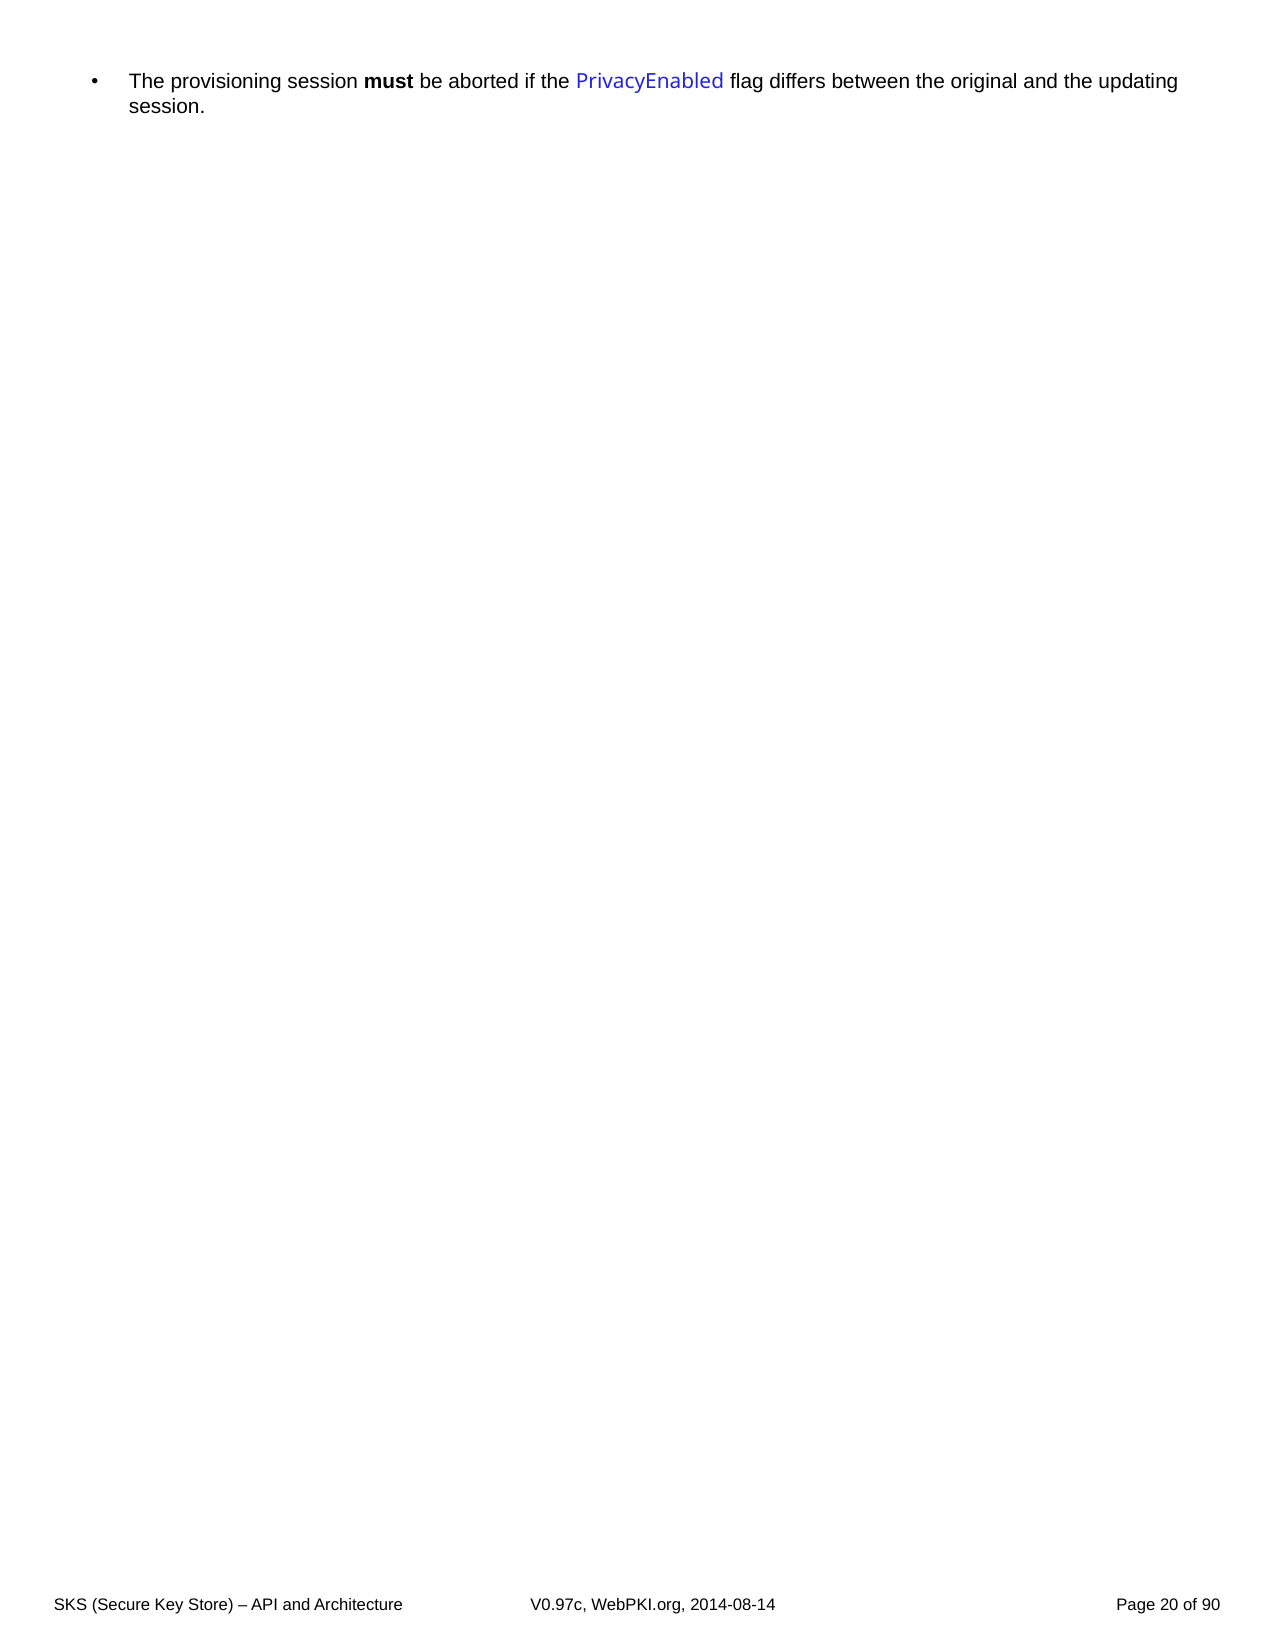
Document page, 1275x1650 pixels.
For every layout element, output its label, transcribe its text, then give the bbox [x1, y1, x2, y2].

list The provisioning session must be aborted if the PrivacyEnabled flag differs between the original and the updating session. [91, 66, 1221, 118]
